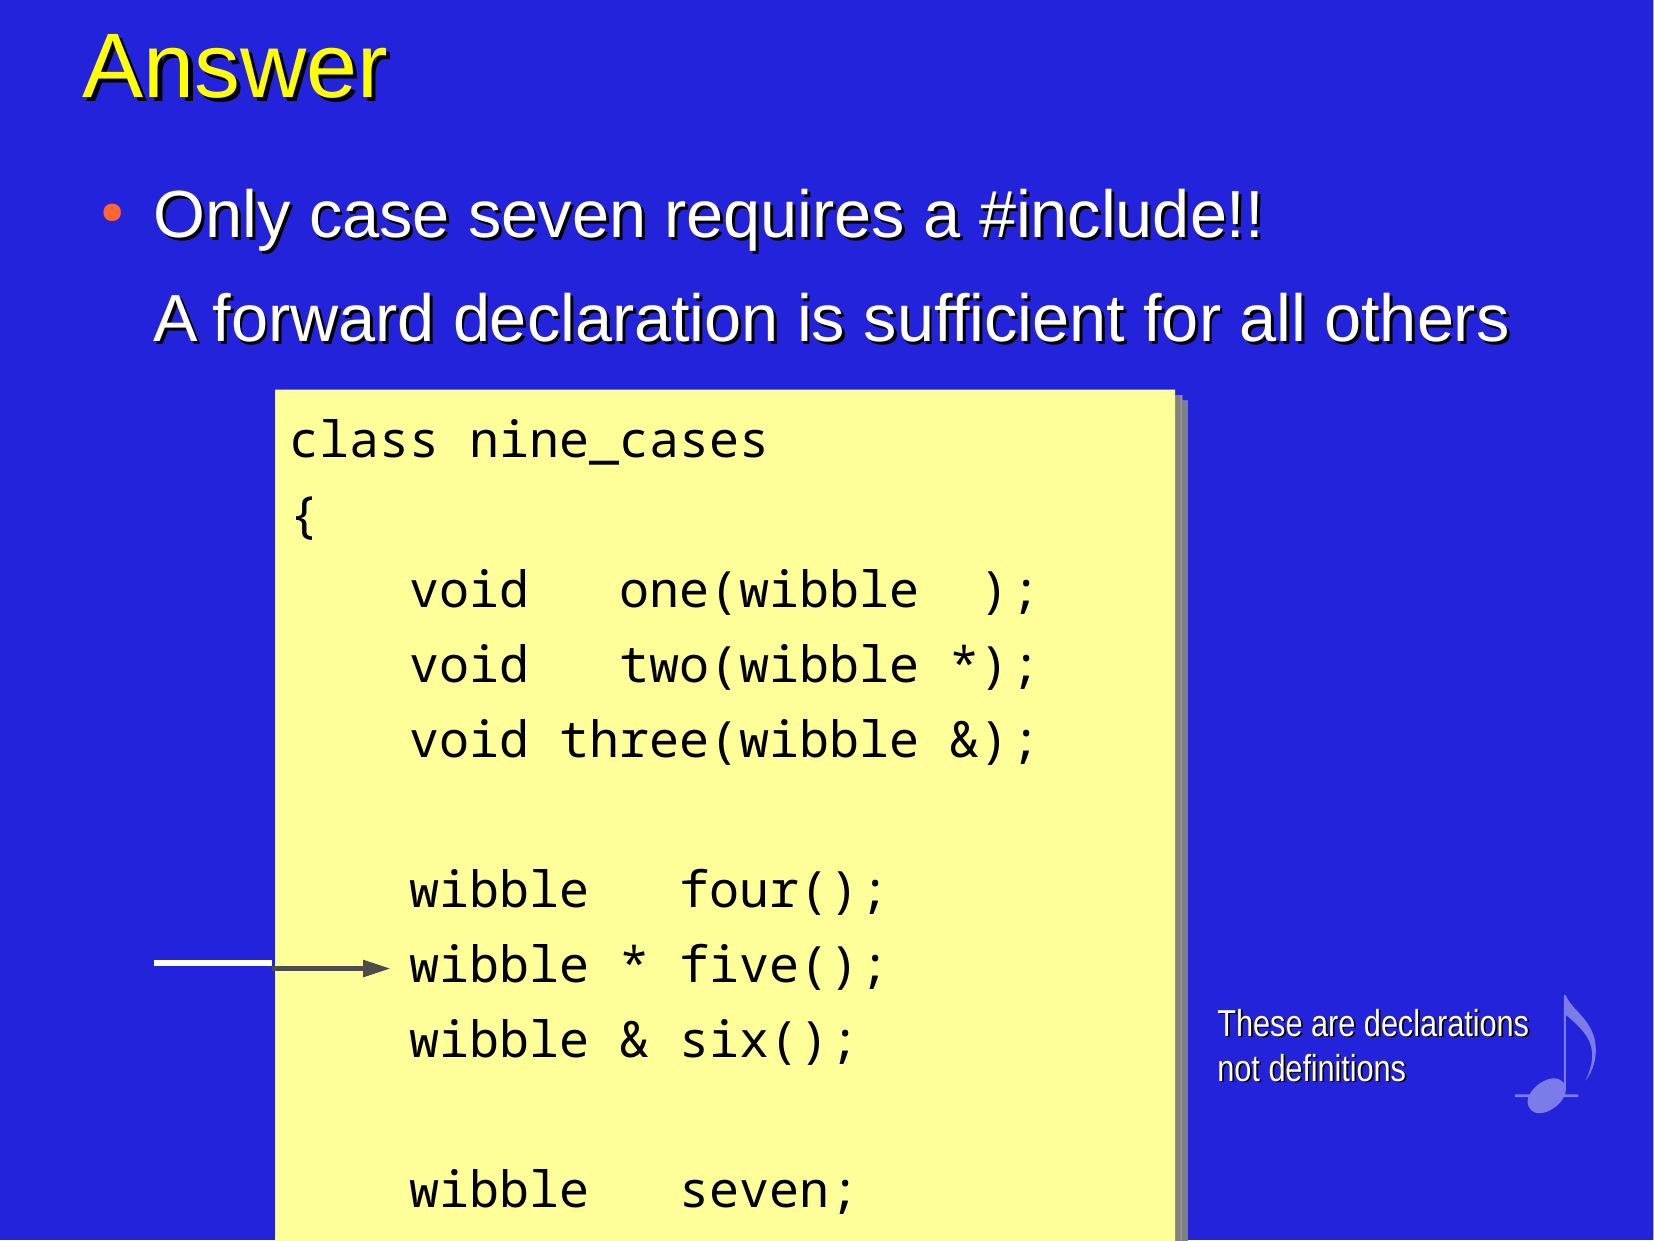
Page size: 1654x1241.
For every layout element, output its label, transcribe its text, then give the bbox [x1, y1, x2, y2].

list Only case seven requires a #include!! A forward declaration is sufficient for all others [82, 177, 1571, 1182]
title Answer [82, 2, 1571, 130]
text_box These are declarations not definitions [1566, 1016, 1576, 1094]
text_box class nine_cases { void one(wibble ); void two(wibble *); void three(wibble &); wibble four(); wibble * five(); wibble & six(); wibble seven; wibble * eight; wibble & nine; }; [275, 389, 1176, 1241]
text_box [1515, 995, 1596, 1114]
text_box These are declarations not definitions [1202, 990, 1576, 1097]
